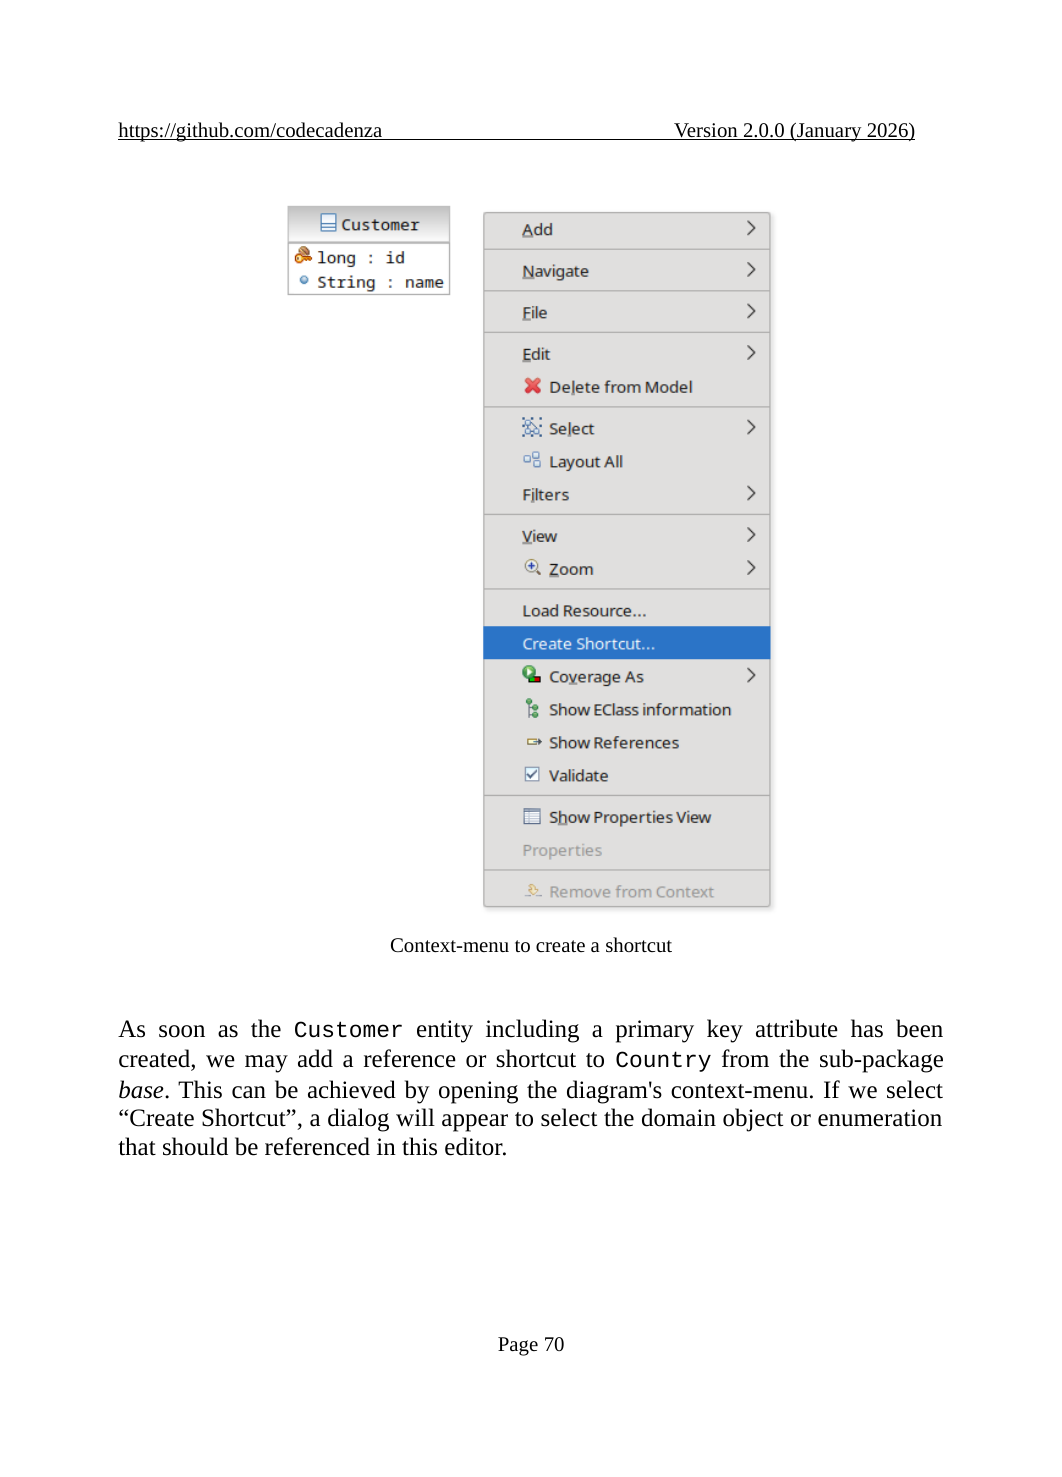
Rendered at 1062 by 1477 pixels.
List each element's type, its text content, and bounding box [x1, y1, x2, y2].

picture [262, 184, 800, 933]
text As soon as the Customer entity including a primary key attribute has been created, we may add a reference or shortcut to Country from the sub-package base. This can be achieved by opening the diagram's context-menu. If we select “Create Shortcut”, a dialog will appear to select the domain object or enumeration that should be referenced in this editor. [118, 1014, 944, 1161]
text Context-menu to create a shortcut [262, 933, 799, 957]
